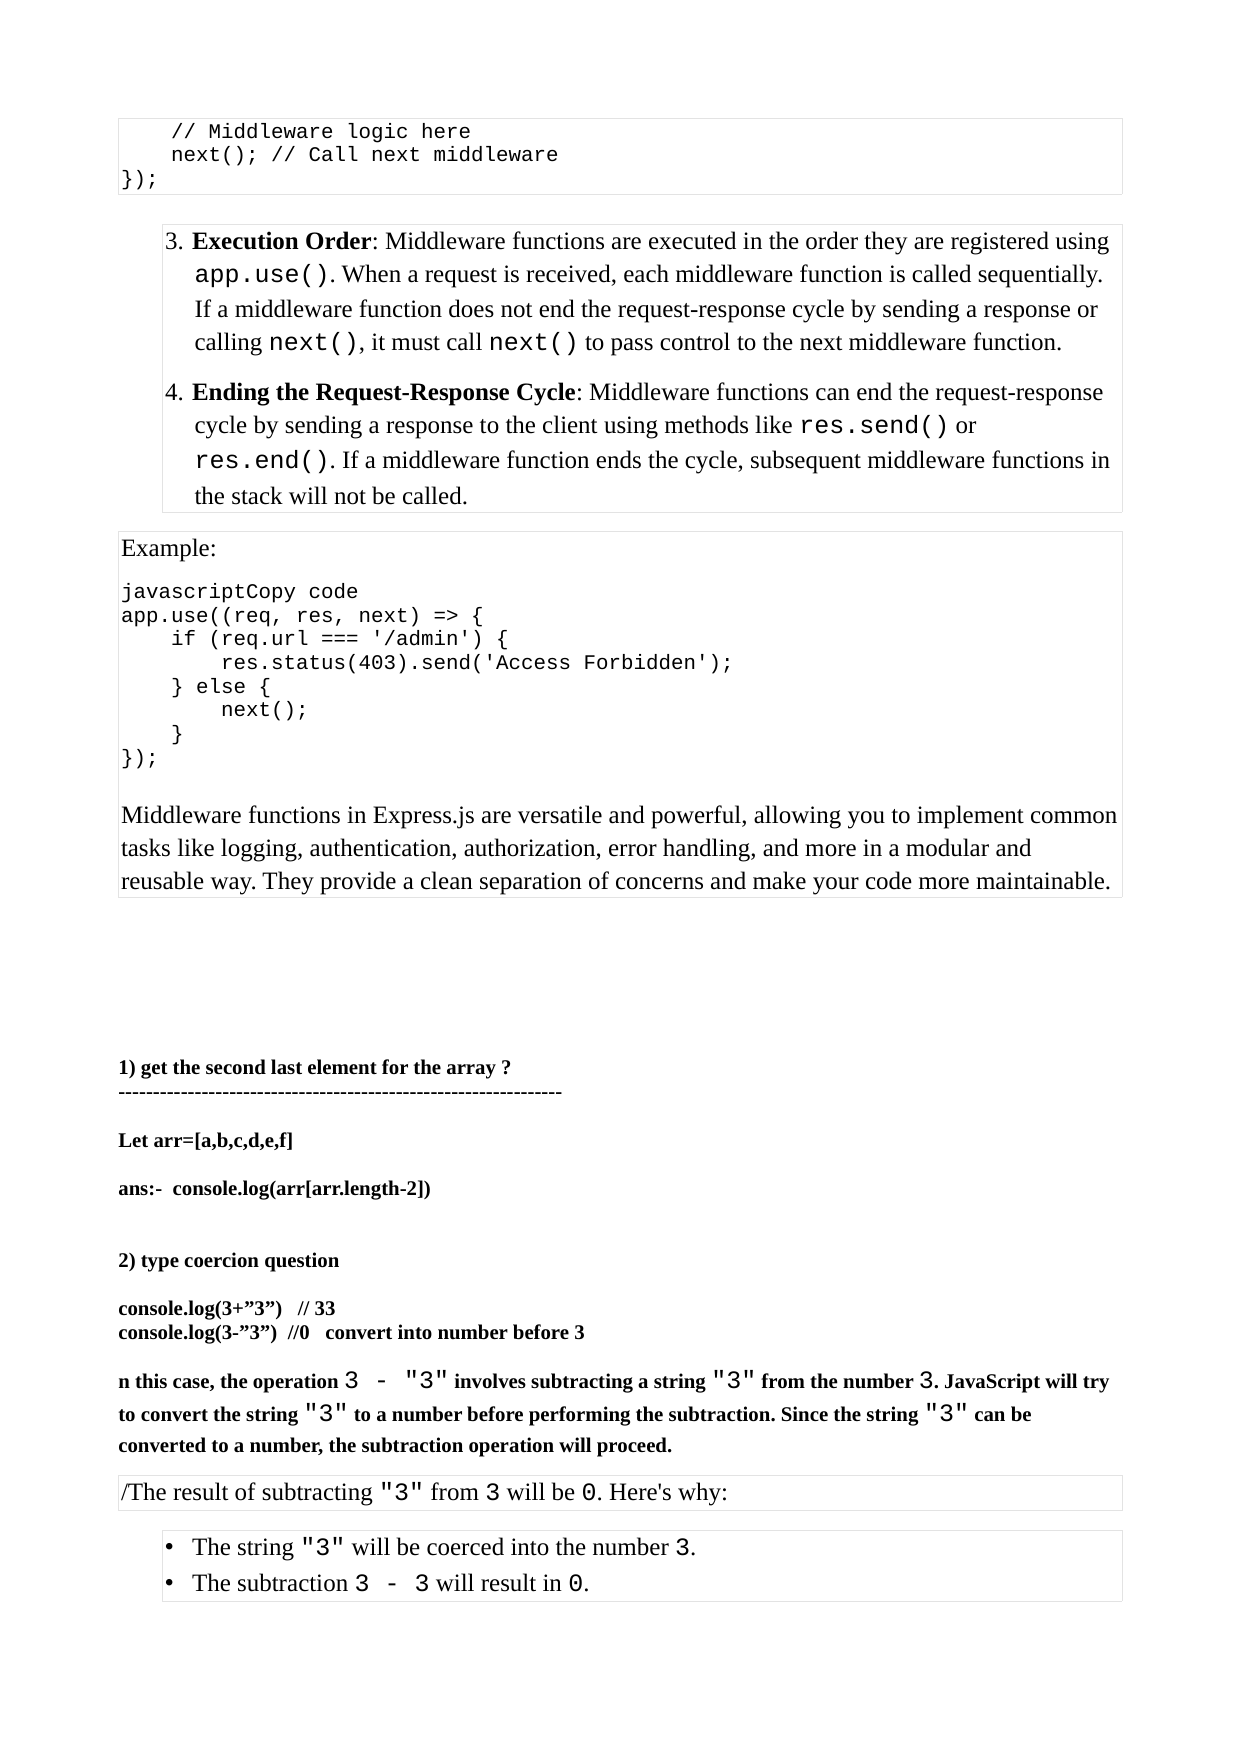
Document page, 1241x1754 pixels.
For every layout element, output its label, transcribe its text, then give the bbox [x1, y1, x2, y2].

list The string "3" will be coerced into the number 3. [163, 1531, 1122, 1563]
list Execution Order: Middleware functions are executed in the order they are registered using app.use(). When a request is received, each middleware function is called sequentially. If a middleware function does not end the request-response cycle by sending a response or calling next(), it must call next() to pass control to the next middleware function. [163, 225, 1122, 358]
text next(); // Call next middleware [119, 142, 1122, 165]
text javascriptCopy code [119, 578, 1122, 602]
text /The result of subtracting "3" from 3 will be 0. Here's why: [119, 1476, 1122, 1510]
text } else { [119, 673, 1122, 697]
text } [119, 720, 1122, 744]
text console.log(3+”3”) // 33 [118, 1296, 1122, 1320]
text Middleware functions in Express.js are versatile and powerful, allowing you to implement common tasks like logging, authentication, authorization, error handling, and more in a modular and reusable way. They provide a clean separation of concerns and make your code more maintainable. [119, 797, 1122, 897]
text ans:- console.log(arr[arr.length-2]) [118, 1176, 1122, 1200]
text n this case, the operation 3 - "3" involves subtracting a string "3" from the number 3. JavaScript will try to convert the string "3" to a number before performing the subtraction. Since the string "3" can be converted to a number, the subtraction operation will proceed. [118, 1368, 1122, 1457]
text // Middleware logic here [119, 119, 1122, 142]
text ---------------------------------------------------------------- [118, 1079, 1122, 1103]
text console.log(3-”3”) //0 convert into number before 3 [118, 1320, 1122, 1344]
text app.use((req, res, next) => { [119, 602, 1122, 626]
text if (req.url === '/admin') { [119, 626, 1122, 649]
text res.status(403).send('Access Forbidden'); [119, 649, 1122, 673]
text }); [119, 165, 1122, 194]
text next(); [119, 697, 1122, 720]
text }); [119, 744, 1122, 770]
text Let arr=[a,b,c,d,e,f] [118, 1127, 1122, 1152]
text 2) type coercion question [118, 1248, 1122, 1272]
text 1) get the second last element for the array ? [118, 1055, 1122, 1079]
list Ending the Request-Response Cycle: Middleware functions can end the request-response cycle by sending a response to the client using methods like res.send() or res.end(). If a middleware function ends the cycle, subsequent middleware functions in the stack will not be called. [163, 375, 1122, 512]
text Example: [119, 532, 1122, 562]
list The subtraction 3 - 3 will result in 0. [163, 1565, 1122, 1601]
